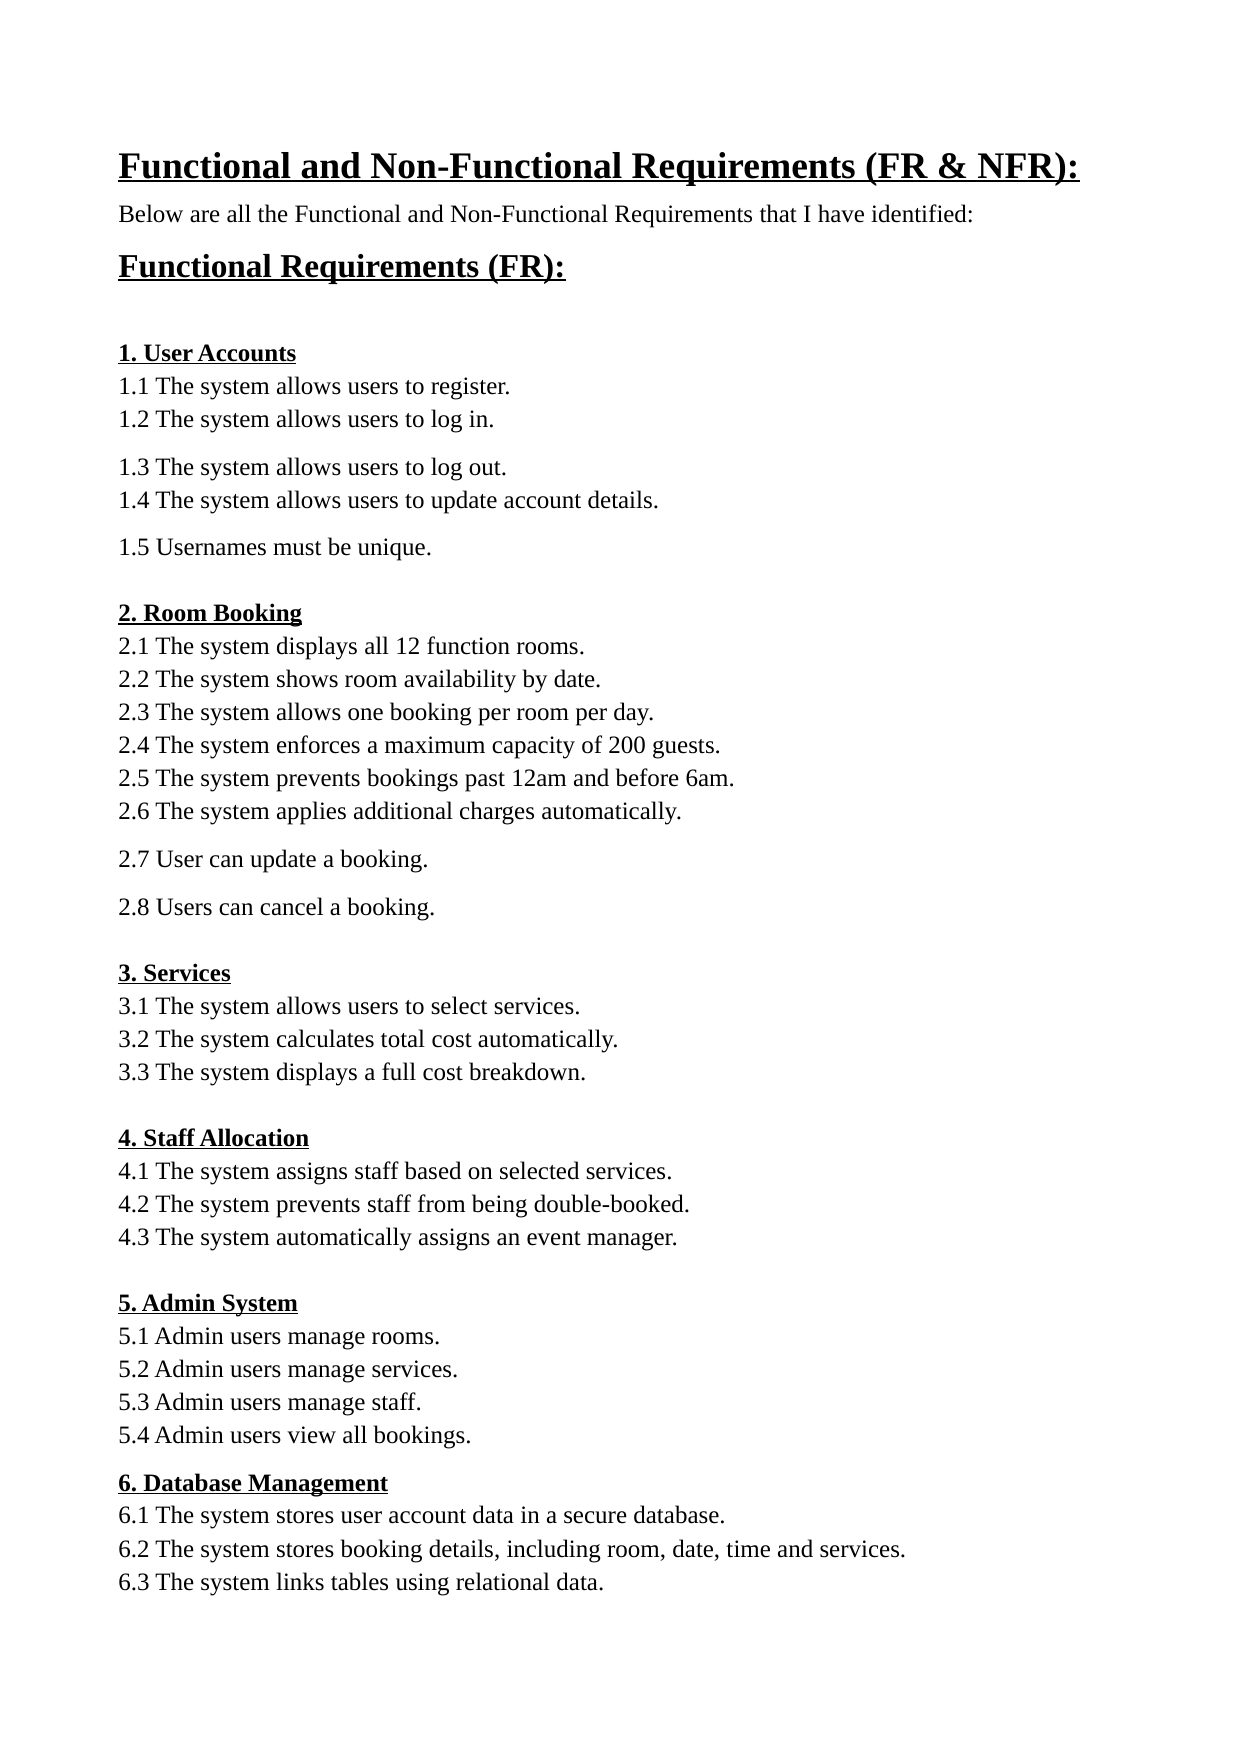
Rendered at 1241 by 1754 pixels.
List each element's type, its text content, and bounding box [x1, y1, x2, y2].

text 1. User Accounts 1.1 The system allows users to register. 1.2 The system allows users to log in. [118, 305, 1122, 433]
text 1.5 Usernames must be unique. 2. Room Booking 2.1 The system displays all 12 function rooms. 2.2 The system shows room availability by date. 2.3 The system allows one booking per room per day. 2.4 The system enforces a maximum capacity of 200 guests. 2.5 The system prevents bookings past 12am and before 6am. 2.6 The system applies additional charges automatically. [118, 532, 1122, 825]
text 2.8 Users can cancel a booking. 3. Services 3.1 The system allows users to select services. 3.2 The system calculates total cost automatically. 3.3 The system displays a full cost breakdown. 4. Staff Allocation 4.1 The system assigns staff based on selected services. 4.2 The system prevents staff from being double-booked. 4.3 The system automatically assigns an event manager. 5. Admin System 5.1 Admin users manage rooms. 5.2 Admin users manage services. 5.3 Admin users manage staff. 5.4 Admin users view all bookings. [118, 892, 1122, 1449]
text Functional Requirements (FR): [118, 246, 1122, 285]
text 1.3 The system allows users to log out. 1.4 The system allows users to update account details. [118, 452, 1122, 513]
text 2.7 User can update a booking. [118, 844, 1122, 873]
text 6. Database Management 6.1 The system stores user account data in a secure database. 6.2 The system stores booking details, including room, date, time and services. 6.3 The system links tables using relational data. [118, 1468, 1122, 1595]
text Below are all the Functional and Non-Functional Requirements that I have identified: [118, 199, 1122, 227]
subtitle Functional and Non-Functional Requirements (FR & NFR): [118, 143, 1122, 186]
